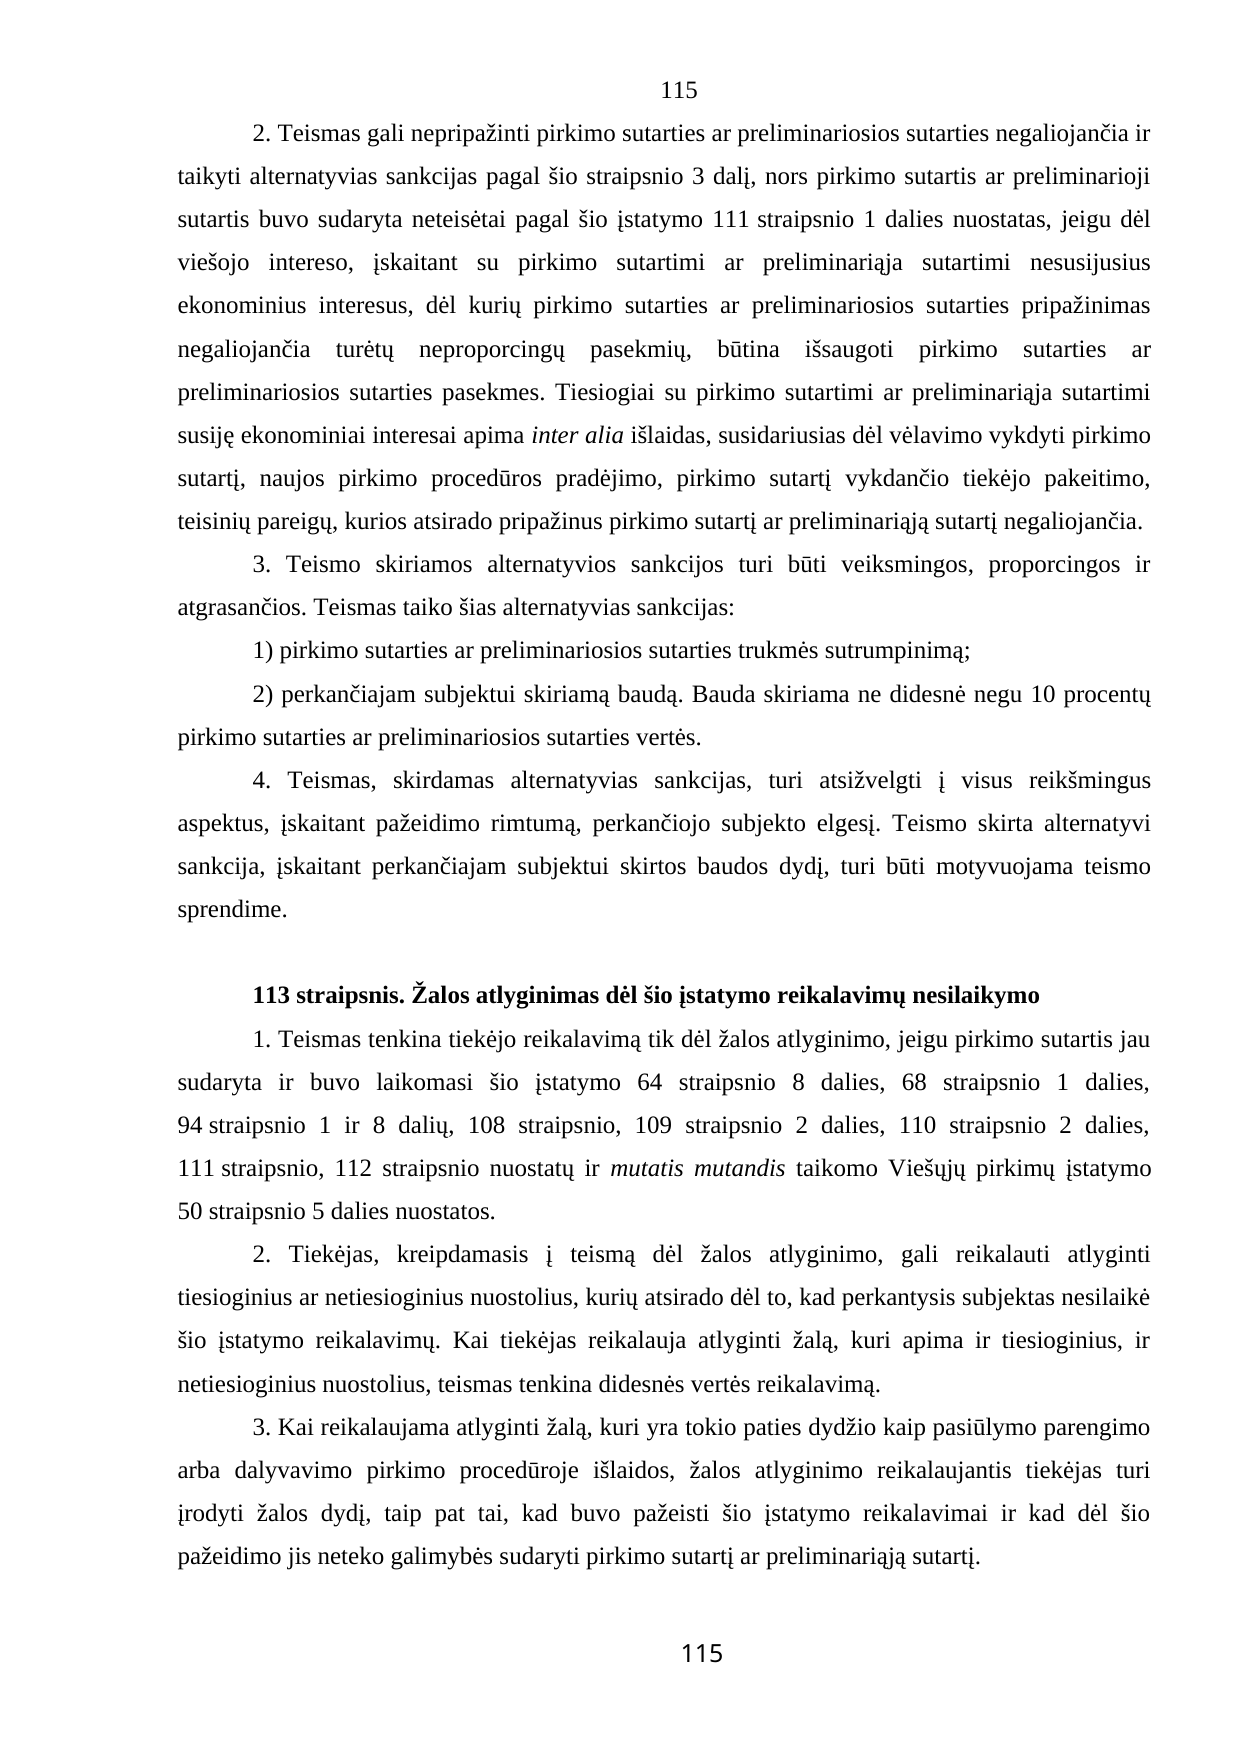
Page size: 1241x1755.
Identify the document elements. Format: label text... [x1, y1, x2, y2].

text 2) perkančiajam subjektui skiriamą baudą. Bauda skiriama ne didesnė negu 10 procentų pirkimo sutarties ar preliminariosios sutarties vertės. [177, 679, 1152, 751]
text 2. Tiekėjas, kreipdamasis į teismą dėl žalos atlyginimo, gali reikalauti atlyginti tiesioginius ar netiesioginius nuostolius, kurių atsirado dėl to, kad perkantysis subjektas nesilaikė šio įstatymo reikalavimų. Kai tiekėjas reikalauja atlyginti žalą, kuri apima ir tiesioginius, ir netiesioginius nuostolius, teismas tenkina didesnės vertės reikalavimą. [177, 1239, 1152, 1397]
text 2. Teismas gali nepripažinti pirkimo sutarties ar preliminariosios sutarties negaliojančia ir taikyti alternatyvias sankcijas pagal šio straipsnio 3 dalį, nors pirkimo sutartis ar preliminarioji sutartis buvo sudaryta neteisėtai pagal šio įstatymo 111 straipsnio 1 dalies nuostatas, jeigu dėl viešojo intereso, įskaitant su pirkimo sutartimi ar preliminariąja sutartimi nesusijusius ekonominius interesus, dėl kurių pirkimo sutarties ar preliminariosios sutarties pripažinimas negaliojančia turėtų neproporcingų pasekmių, būtina išsaugoti pirkimo sutarties ar preliminariosios sutarties pasekmes. Tiesiogiai su pirkimo sutartimi ar preliminariąja sutartimi susiję ekonominiai interesai apima inter alia išlaidas, susidariusias dėl vėlavimo vykdyti pirkimo sutartį, naujos pirkimo procedūros pradėjimo, pirkimo sutartį vykdančio tiekėjo pakeitimo, teisinių pareigų, kurios atsirado pripažinus pirkimo sutartį ar preliminariąją sutartį negaliojančia. [177, 118, 1152, 535]
text 3. Kai reikalaujama atlyginti žalą, kuri yra tokio paties dydžio kaip pasiūlymo parengimo arba dalyvavimo pirkimo procedūroje išlaidos, žalos atlyginimo reikalaujantis tiekėjas turi įrodyti žalos dydį, taip pat tai, kad buvo pažeisti šio įstatymo reikalavimai ir kad dėl šio pažeidimo jis neteko galimybės sudaryti pirkimo sutartį ar preliminariąją sutartį. [177, 1412, 1152, 1570]
text 113 straipsnis. Žalos atlyginimas dėl šio įstatymo reikalavimų nesilaikymo [177, 981, 1152, 1009]
text 4. Teismas, skirdamas alternatyvias sankcijas, turi atsižvelgti į visus reikšmingus aspektus, įskaitant pažeidimo rimtumą, perkančiojo subjekto elgesį. Teismo skirta alternatyvi sankcija, įskaitant perkančiajam subjektui skirtos baudos dydį, turi būti motyvuojama teismo sprendime. [177, 765, 1152, 923]
text 1) pirkimo sutarties ar preliminariosios sutarties trukmės sutrumpinimą; [177, 636, 1152, 664]
text 3. Teismo skiriamos alternatyvios sankcijos turi būti veiksmingos, proporcingos ir atgrasančios. Teismas taiko šias alternatyvias sankcijas: [177, 549, 1152, 621]
text 1. Teismas tenkina tiekėjo reikalavimą tik dėl žalos atlyginimo, jeigu pirkimo sutartis jau sudaryta ir buvo laikomasi šio įstatymo 64 straipsnio 8 dalies, 68 straipsnio 1 dalies, 94 straipsnio 1 ir 8 dalių, 108 straipsnio, 109 straipsnio 2 dalies, 110 straipsnio 2 dalies, 111 straipsnio, 112 straipsnio nuostatų ir mutatis mutandis taikomo Viešųjų pirkimų įstatymo 50 straipsnio 5 dalies nuostatos. [177, 1024, 1152, 1225]
